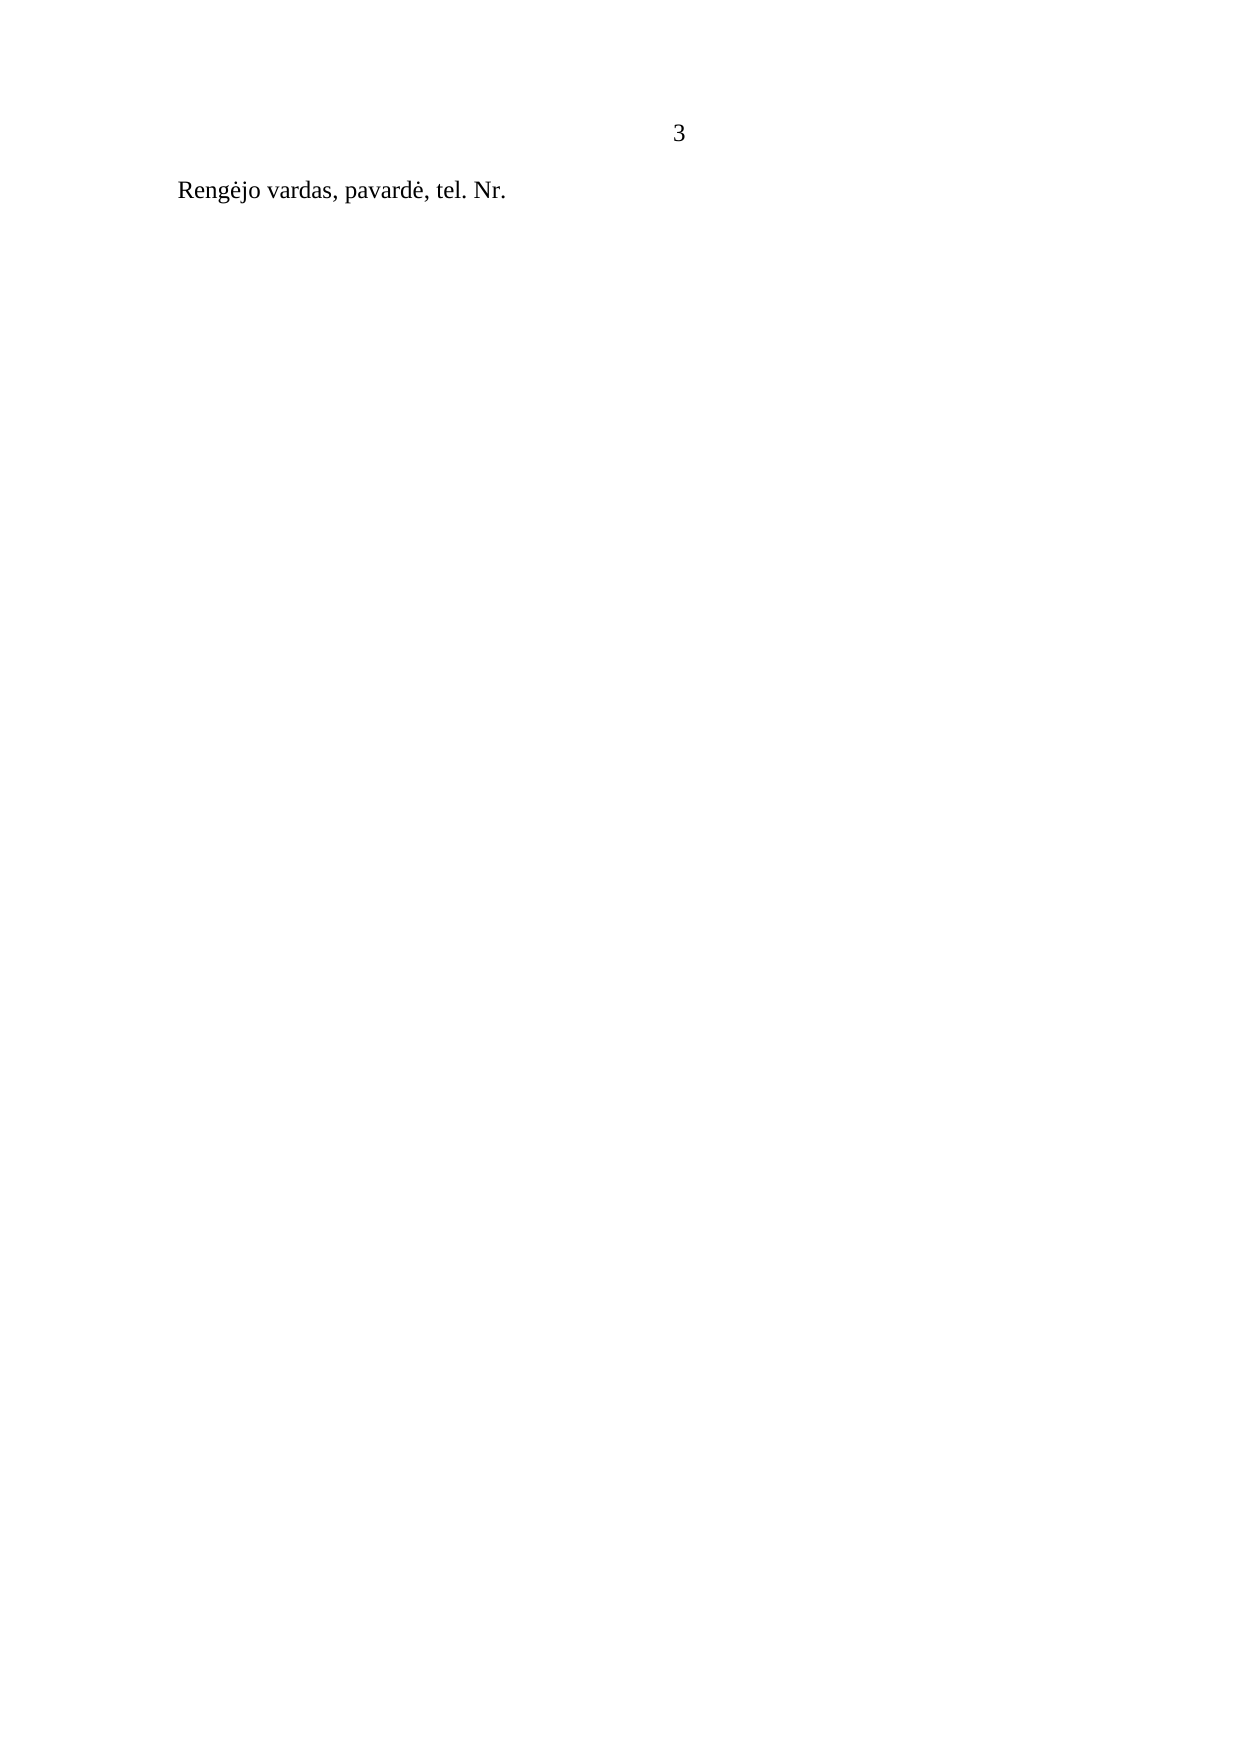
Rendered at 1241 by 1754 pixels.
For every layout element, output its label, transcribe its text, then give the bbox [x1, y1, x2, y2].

text Rengėjo vardas, pavardė, tel. Nr. [177, 176, 1181, 204]
